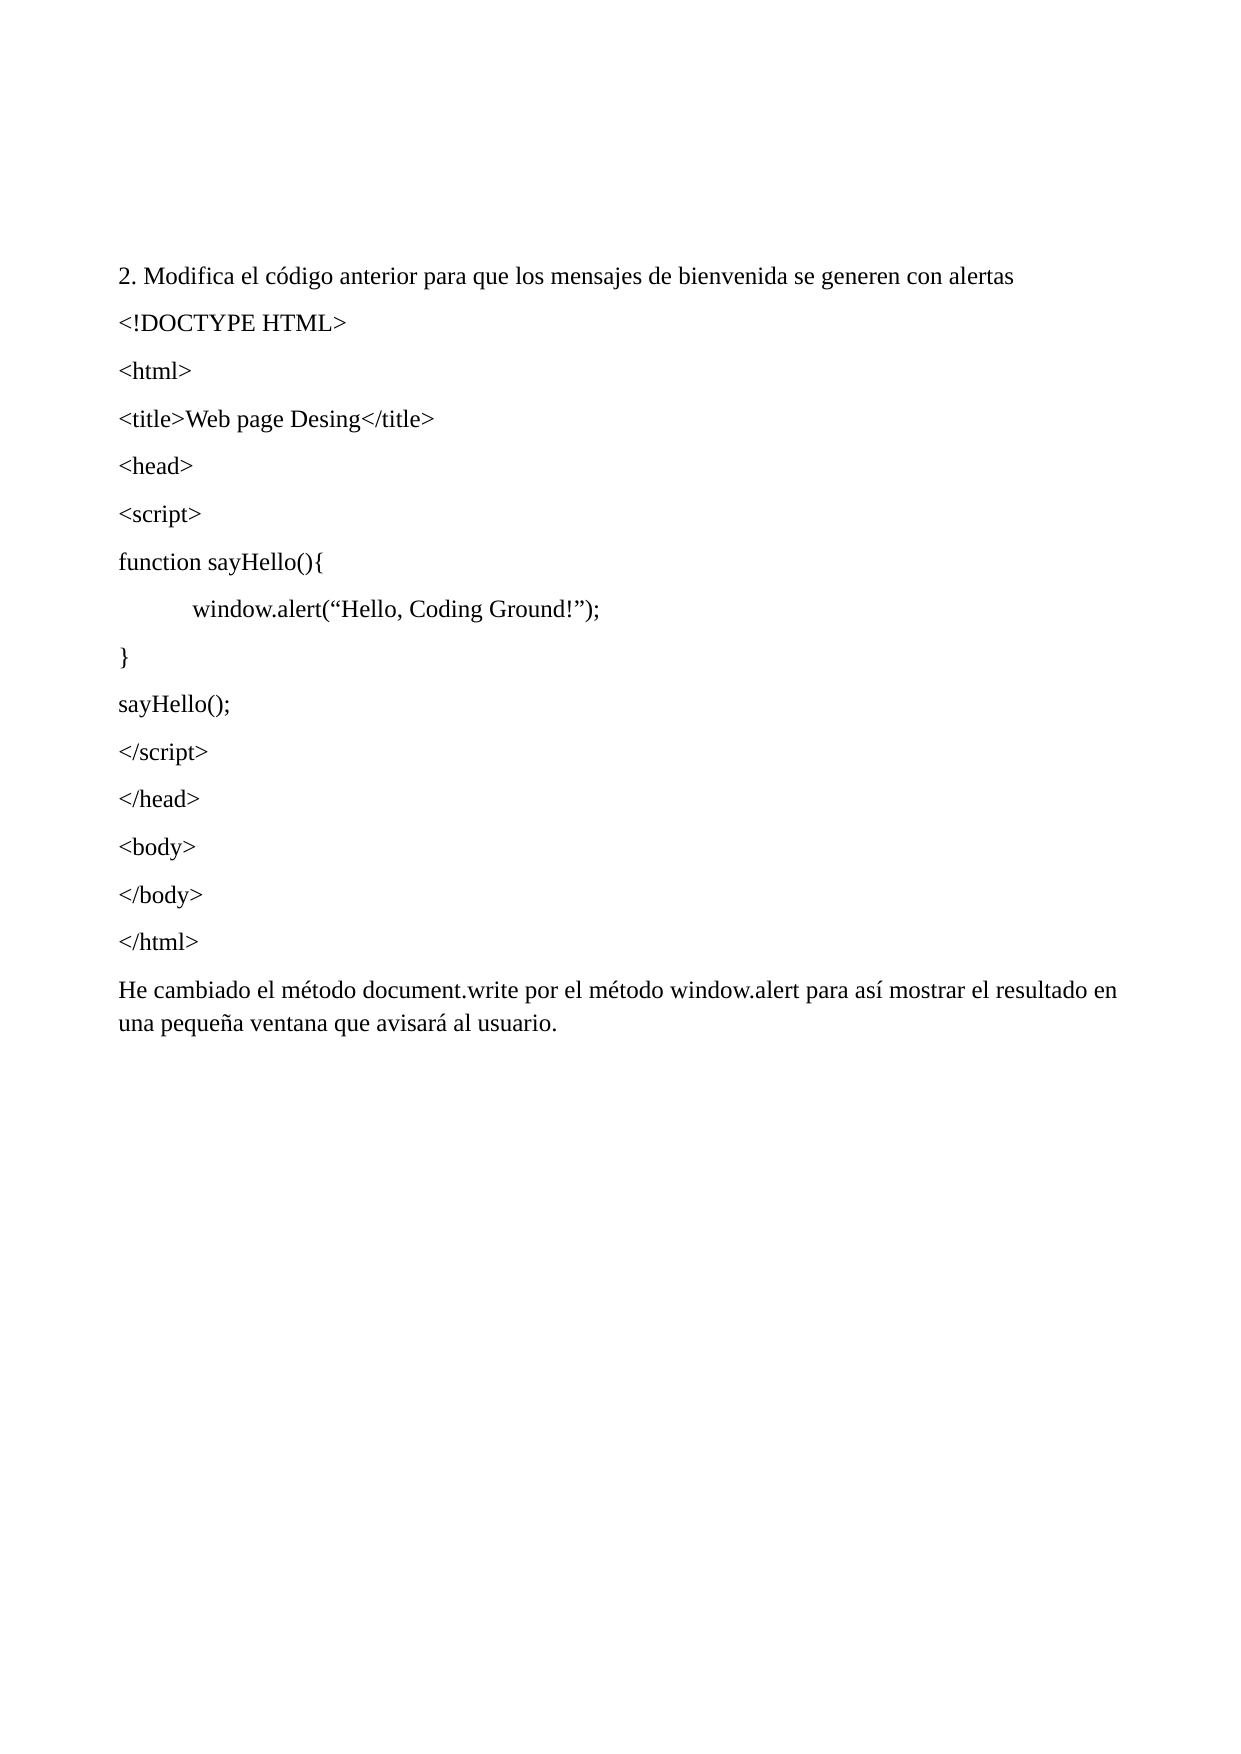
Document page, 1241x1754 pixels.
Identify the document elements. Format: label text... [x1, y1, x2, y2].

text <title>Web page Desing</title> [118, 404, 1122, 432]
text <body> [118, 832, 1122, 861]
text <!DOCTYPE HTML> [118, 308, 1122, 337]
text } [118, 642, 1122, 671]
text He cambiado el método document.write por el método window.alert para así mostrar el resultado en una pequeña ventana que avisará al usuario. [118, 975, 1122, 1037]
text window.alert(“Hello, Coding Ground!”); [118, 594, 1122, 623]
text </body> [118, 880, 1122, 908]
text </head> [118, 784, 1122, 813]
text <script> [118, 499, 1122, 528]
text </script> [118, 737, 1122, 766]
text <html> [118, 356, 1122, 385]
text 2. Modifica el código anterior para que los mensajes de bienvenida se generen con alertas [118, 261, 1122, 290]
text </html> [118, 927, 1122, 956]
text function sayHello(){ [118, 547, 1122, 575]
text sayHello(); [118, 689, 1122, 718]
text <head> [118, 451, 1122, 480]
